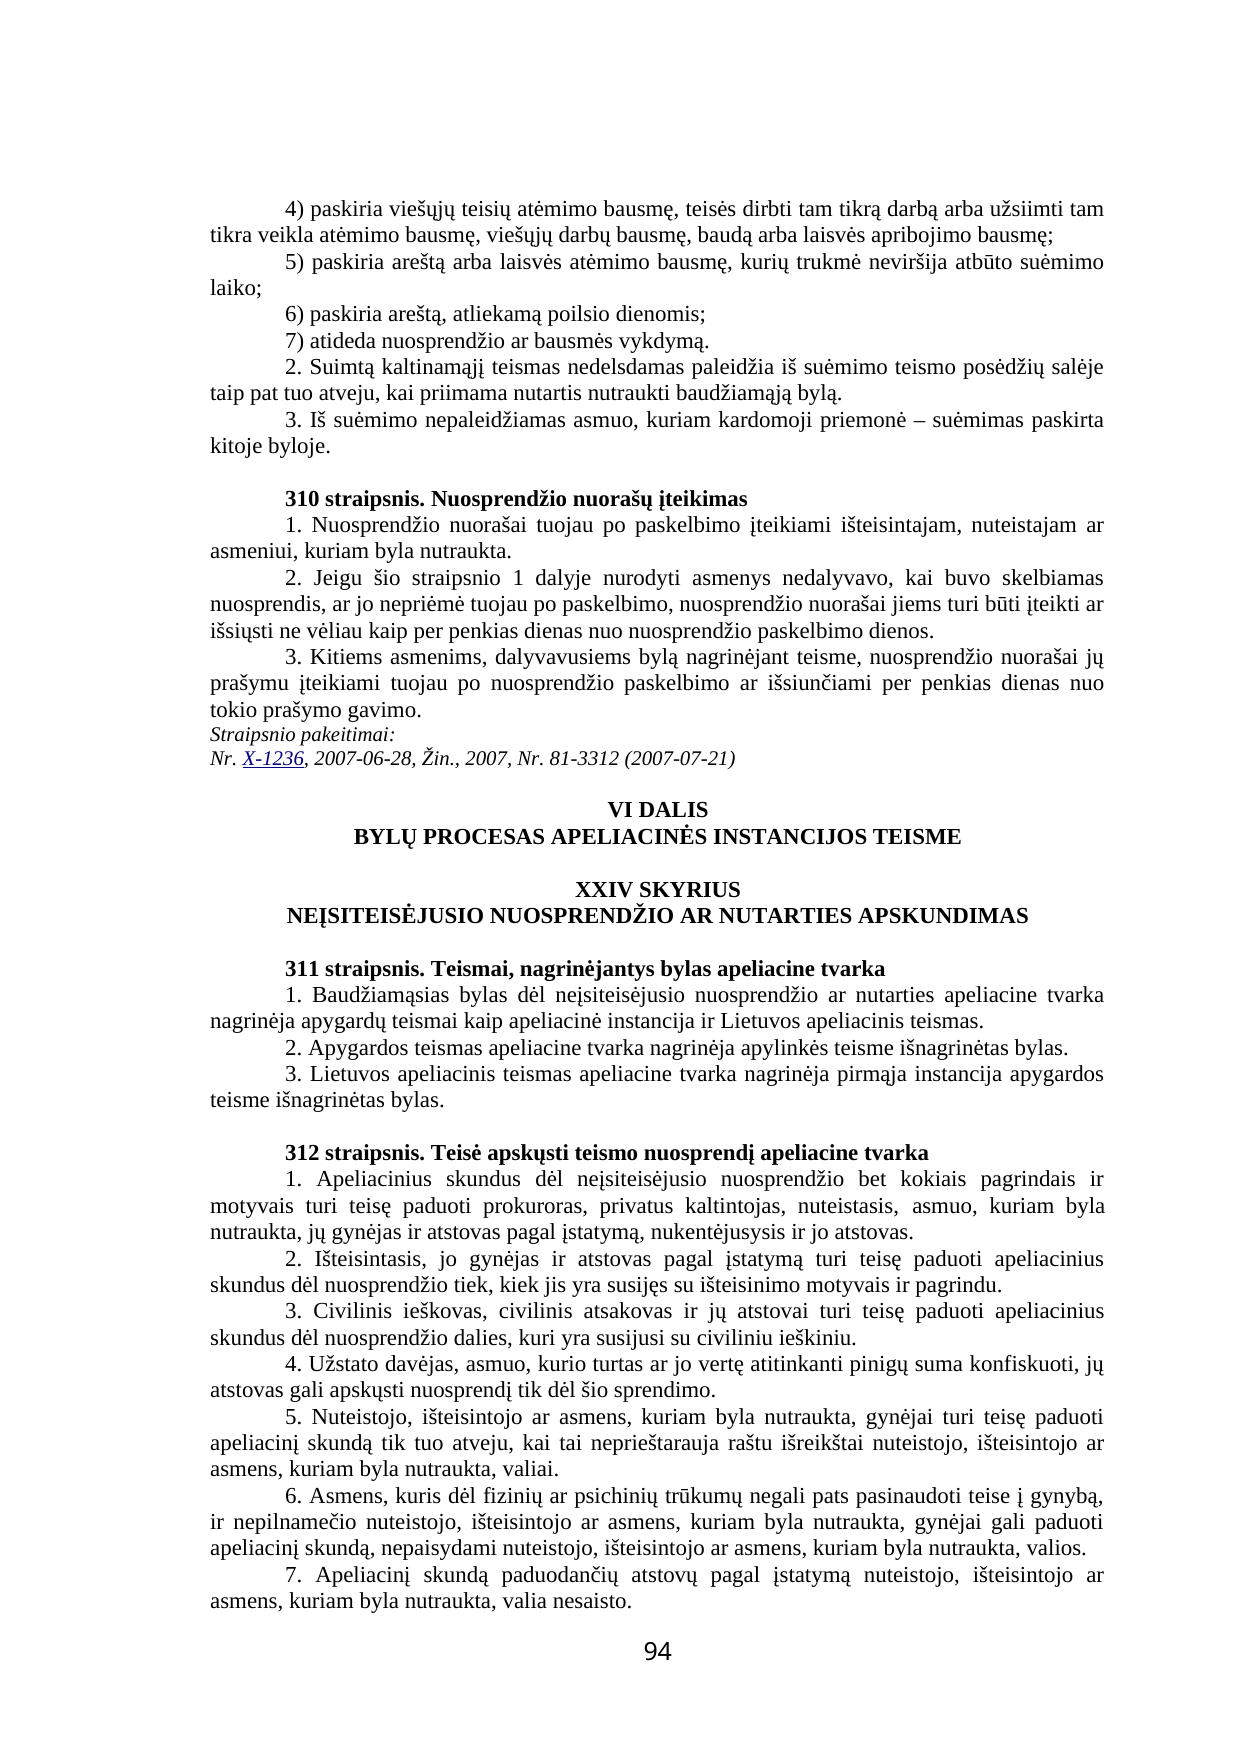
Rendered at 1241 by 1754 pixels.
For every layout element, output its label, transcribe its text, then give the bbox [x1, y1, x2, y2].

text Neįsiteisėjusio nuosprendžio ar nutarties apskundimas [210, 902, 1106, 928]
text 1. Nuosprendžio nuorašai tuojau po paskelbimo įteikiami išteisintajam, nuteistajam ar asmeniui, kuriam byla nutraukta. [210, 511, 1106, 564]
text 5) paskiria areštą arba laisvės atėmimo bausmę, kurių trukmė neviršija atbūto suėmimo laiko; [210, 248, 1106, 300]
text 3. Iš suėmimo nepaleidžiamas asmuo, kuriam kardomoji priemonė – suėmimas paskirta kitoje byloje. [210, 406, 1106, 458]
text 7) atideda nuosprendžio ar bausmės vykdymą. [210, 327, 1106, 353]
text Nr. X-1236, 2007-06-28, Žin., 2007, Nr. 81-3312 (2007-07-21) [210, 746, 1106, 770]
text 1. Baudžiamąsias bylas dėl neįsiteisėjusio nuosprendžio ar nutarties apeliacine tvarka nagrinėja apygardų teismai kaip apeliacinė instancija ir Lietuvos apeliacinis teismas. [210, 981, 1106, 1034]
text 4. Užstato davėjas, asmuo, kurio turtas ar jo vertę atitinkanti pinigų suma konfiskuoti, jų atstovas gali apskųsti nuosprendį tik dėl šio sprendimo. [210, 1350, 1106, 1403]
text 7. Apeliacinį skundą paduodančių atstovų pagal įstatymą nuteistojo, išteisintojo ar asmens, kuriam byla nutraukta, valia nesaisto. [210, 1561, 1106, 1613]
text 6) paskiria areštą, atliekamą poilsio dienomis; [210, 300, 1106, 327]
text 2. Apygardos teismas apeliacine tvarka nagrinėja apylinkės teisme išnagrinėtas bylas. [210, 1034, 1106, 1060]
text 311 straipsnis. Teismai, nagrinėjantys bylas apeliacine tvarka [210, 955, 1106, 981]
text 2. Jeigu šio straipsnio 1 dalyje nurodyti asmenys nedalyvavo, kai buvo skelbiamas nuosprendis, ar jo nepriėmė tuojau po paskelbimo, nuosprendžio nuorašai jiems turi būti įteikti ar išsiųsti ne vėliau kaip per penkias dienas nuo nuosprendžio paskelbimo dienos. [210, 564, 1106, 643]
text 3. Kitiems asmenims, dalyvavusiems bylą nagrinėjant teisme, nuosprendžio nuorašai jų prašymu įteikiami tuojau po nuosprendžio paskelbimo ar išsiunčiami per penkias dienas nuo tokio prašymo gavimo. [210, 643, 1106, 722]
text 312 straipsnis. Teisė apskųsti teismo nuosprendį apeliacine tvarka [210, 1139, 1106, 1166]
text 6. Asmens, kuris dėl fizinių ar psichinių trūkumų negali pats pasinaudoti teise į gynybą, ir nepilnamečio nuteistojo, išteisintojo ar asmens, kuriam byla nutraukta, gynėjai gali paduoti apeliacinį skundą, nepaisydami nuteistojo, išteisintojo ar asmens, kuriam byla nutraukta, valios. [210, 1482, 1106, 1561]
text 5. Nuteistojo, išteisintojo ar asmens, kuriam byla nutraukta, gynėjai turi teisę paduoti apeliacinį skundą tik tuo atveju, kai tai neprieštarauja raštu išreikštai nuteistojo, išteisintojo ar asmens, kuriam byla nutraukta, valiai. [210, 1403, 1106, 1482]
subtitle VI dalis [210, 797, 1106, 823]
subtitle 310 straipsnis. Nuosprendžio nuorašų įteikimas [210, 485, 1106, 511]
text Straipsnio pakeitimai: [210, 722, 1106, 746]
subtitle XXIV skyrius [210, 876, 1106, 902]
text Bylų procesas apeliacinės instancijos teisme [210, 823, 1106, 849]
text 3. Civilinis ieškovas, civilinis atsakovas ir jų atstovai turi teisę paduoti apeliacinius skundus dėl nuosprendžio dalies, kuri yra susijusi su civiliniu ieškiniu. [210, 1297, 1106, 1350]
text 3. Lietuvos apeliacinis teismas apeliacine tvarka nagrinėja pirmąja instancija apygardos teisme išnagrinėtas bylas. [210, 1060, 1106, 1113]
text 2. Suimtą kaltinamąjį teismas nedelsdamas paleidžia iš suėmimo teismo posėdžių salėje taip pat tuo atveju, kai priimama nutartis nutraukti baudžiamąją bylą. [210, 353, 1106, 406]
text 2. Išteisintasis, jo gynėjas ir atstovas pagal įstatymą turi teisę paduoti apeliacinius skundus dėl nuosprendžio tiek, kiek jis yra susijęs su išteisinimo motyvais ir pagrindu. [210, 1244, 1106, 1297]
text 1. Apeliacinius skundus dėl neįsiteisėjusio nuosprendžio bet kokiais pagrindais ir motyvais turi teisę paduoti prokuroras, privatus kaltintojas, nuteistasis, asmuo, kuriam byla nutraukta, jų gynėjas ir atstovas pagal įstatymą, nukentėjusysis ir jo atstovas. [210, 1166, 1106, 1244]
text 4) paskiria viešųjų teisių atėmimo bausmę, teisės dirbti tam tikrą darbą arba užsiimti tam tikra veikla atėmimo bausmę, viešųjų darbų bausmę, baudą arba laisvės apribojimo bausmę; [210, 195, 1106, 248]
